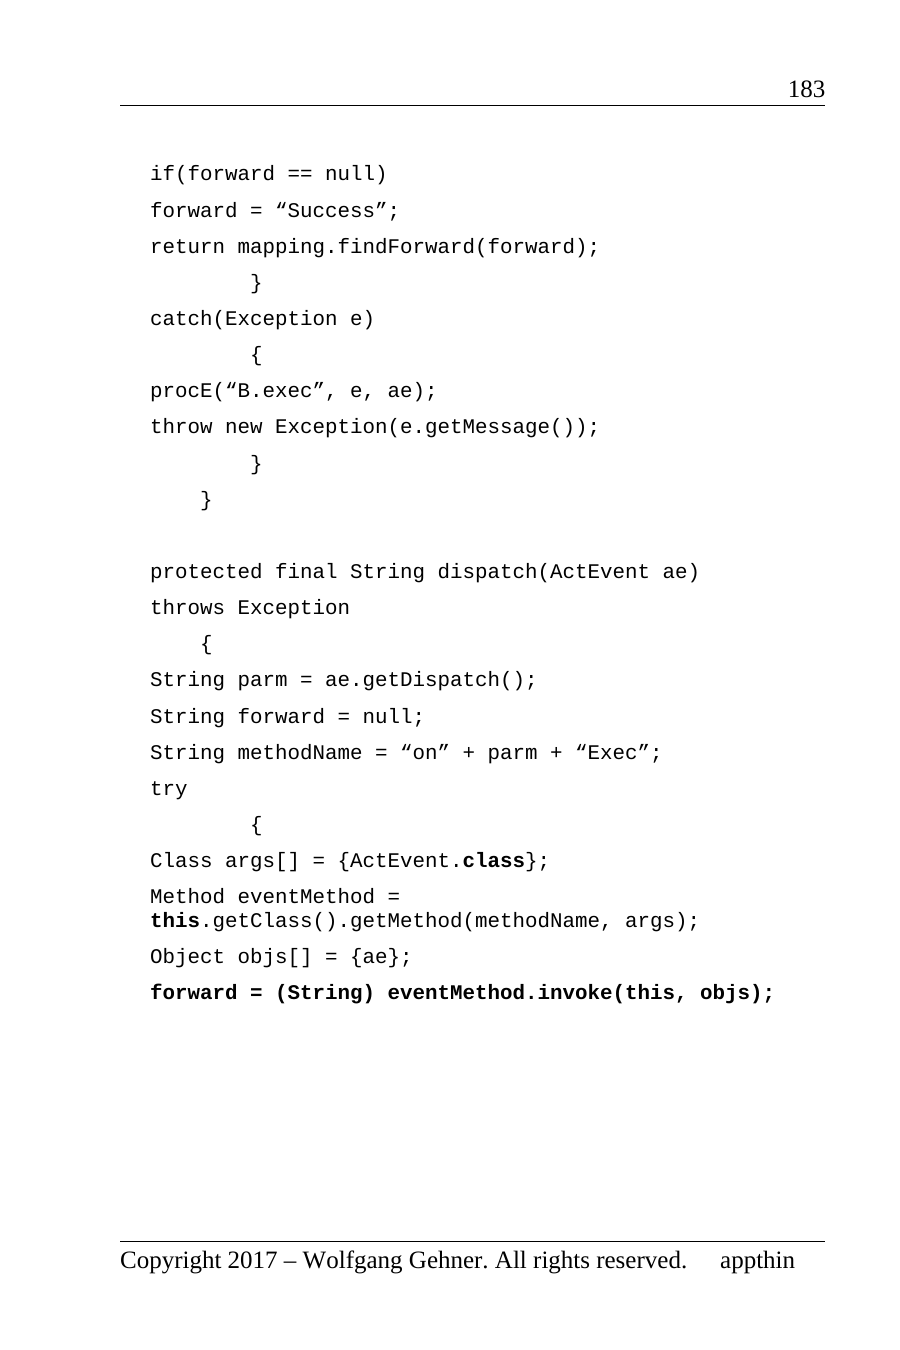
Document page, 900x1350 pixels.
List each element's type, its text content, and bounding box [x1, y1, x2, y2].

text throw new Exception(e.getMessage()); [150, 416, 825, 440]
text } [150, 489, 825, 512]
text return mapping.findForward(forward); [150, 236, 825, 259]
text catch(Exception e) [150, 308, 825, 332]
text { [150, 344, 825, 368]
text } [150, 453, 825, 476]
text String parm = ae.getDispatch(); [150, 669, 825, 693]
text protected final String dispatch(ActEvent ae) [150, 561, 825, 585]
text procE(“B.exec”, e, ae); [150, 380, 825, 404]
text { [150, 814, 825, 838]
text forward = “Success”; [150, 199, 825, 223]
text String methodName = “on” + parm + “Exec”; [150, 742, 825, 765]
text throws Exception [150, 597, 825, 621]
text if(forward == null) [150, 163, 825, 187]
text { [150, 633, 825, 657]
text Class args[] = {ActEvent.class}; [150, 850, 825, 874]
text forward = (String) eventMethod.invoke(this, objs); [150, 982, 825, 1006]
text } [150, 272, 825, 296]
text String forward = null; [150, 706, 825, 729]
text Method eventMethod = this.getClass().getMethod(methodName, args); [150, 886, 825, 934]
text Object objs[] = {ae}; [150, 946, 825, 970]
text try [150, 778, 825, 802]
